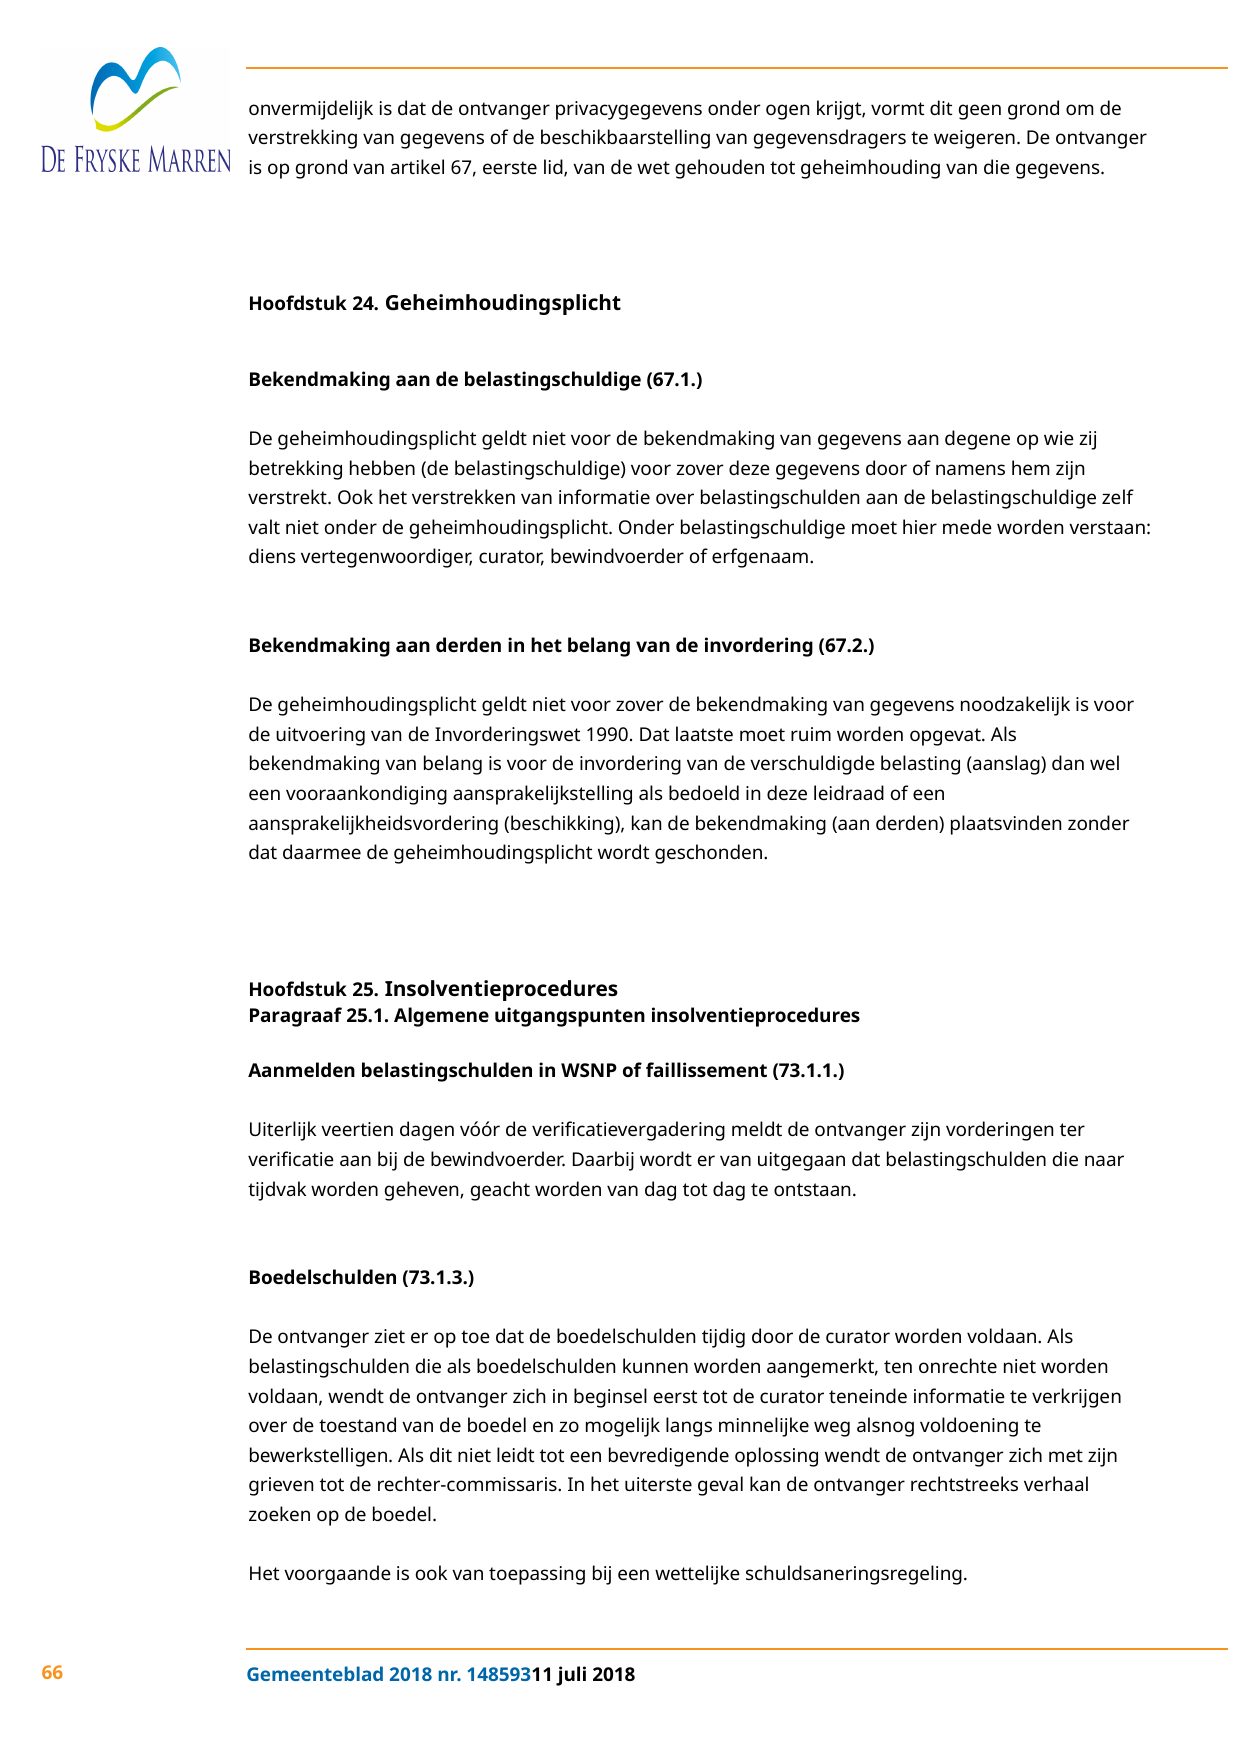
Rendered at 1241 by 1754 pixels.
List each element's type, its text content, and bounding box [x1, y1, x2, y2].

text Aanmelden belastingschulden in WSNP of faillissement (73.1.1.) [248, 1057, 1152, 1083]
text Bekendmaking aan derden in het belang van de invordering (67.2.) [248, 632, 1152, 658]
text Hoofdstuk 24. Geheimhoudingsplicht [248, 288, 1152, 317]
text De geheimhoudingsplicht geldt niet voor de bekendmaking van gegevens aan degene op wie zij betrekking hebben (de belastingschuldige) voor zover deze gegevens door of namens hem zijn verstrekt. Ook het verstrekken van informatie over belastingschulden aan de belastingschuldige zelf valt niet onder de geheimhoudingsplicht. Onder belastingschuldige moet hier mede worden verstaan: diens vertegenwoordiger, curator, bewindvoerder of erfgenaam. [248, 425, 1152, 569]
text onvermijdelijk is dat de ontvanger privacygegevens onder ogen krijgt, vormt dit geen grond om de verstrekking van gegevens of de beschikbaarstelling van gegevensdragers te weigeren. De ontvanger is op grond van artikel 67, eerste lid, van de wet gehouden tot geheimhouding van die gegevens. [248, 95, 1152, 180]
text Bekendmaking aan de belastingschuldige (67.1.) [248, 366, 1152, 392]
text Het voorgaande is ook van toepassing bij een wettelijke schuldsaneringsregeling. [248, 1560, 1152, 1586]
text Uiterlijk veertien dagen vóór de verificatievergadering meldt de ontvanger zijn vorderingen ter verificatie aan bij de bewindvoerder. Daarbij wordt er van uitgegaan dat belastingschulden die naar tijdvak worden geheven, geacht worden van dag tot dag te ontstaan. [248, 1117, 1152, 1202]
text De ontvanger ziet er op toe dat de boedelschulden tijdig door de curator worden voldaan. Als belastingschulden die als boedelschulden kunnen worden aangemerkt, ten onrechte niet worden voldaan, wendt de ontvanger zich in beginsel eerst tot de curator teneinde informatie te verkrijgen over de toestand van de boedel en zo mogelijk langs minnelijke weg alsnog voldoening te bewerkstelligen. Als dit niet leidt tot een bevredigende oplossing wendt de ontvanger zich met zijn grieven tot de rechter-commissaris. In het uiterste geval kan de ontvanger rechtstreeks verhaal zoeken op de boedel. [248, 1324, 1152, 1527]
text Paragraaf 25.1. Algemene uitgangspunten insolventieprocedures [248, 1002, 1152, 1028]
text De geheimhoudingsplicht geldt niet voor zover de bekendmaking van gegevens noodzakelijk is voor de uitvoering van de Invorderingswet 1990. Dat laatste moet ruim worden opgevat. Als bekendmaking van belang is voor de invordering van de verschuldigde belasting (aanslag) dan wel een vooraankondiging aansprakelijkstelling als bedoeld in deze leidraad of een aansprakelijkheidsvordering (beschikking), kan de bekendmaking (aan derden) plaatsvinden zonder dat daarmee de geheimhoudingsplicht wordt geschonden. [248, 691, 1152, 865]
text Hoofdstuk 25. Insolventieprocedures [248, 974, 1152, 1002]
text Boedelschulden (73.1.3.) [248, 1264, 1152, 1290]
picture [41, 47, 231, 172]
